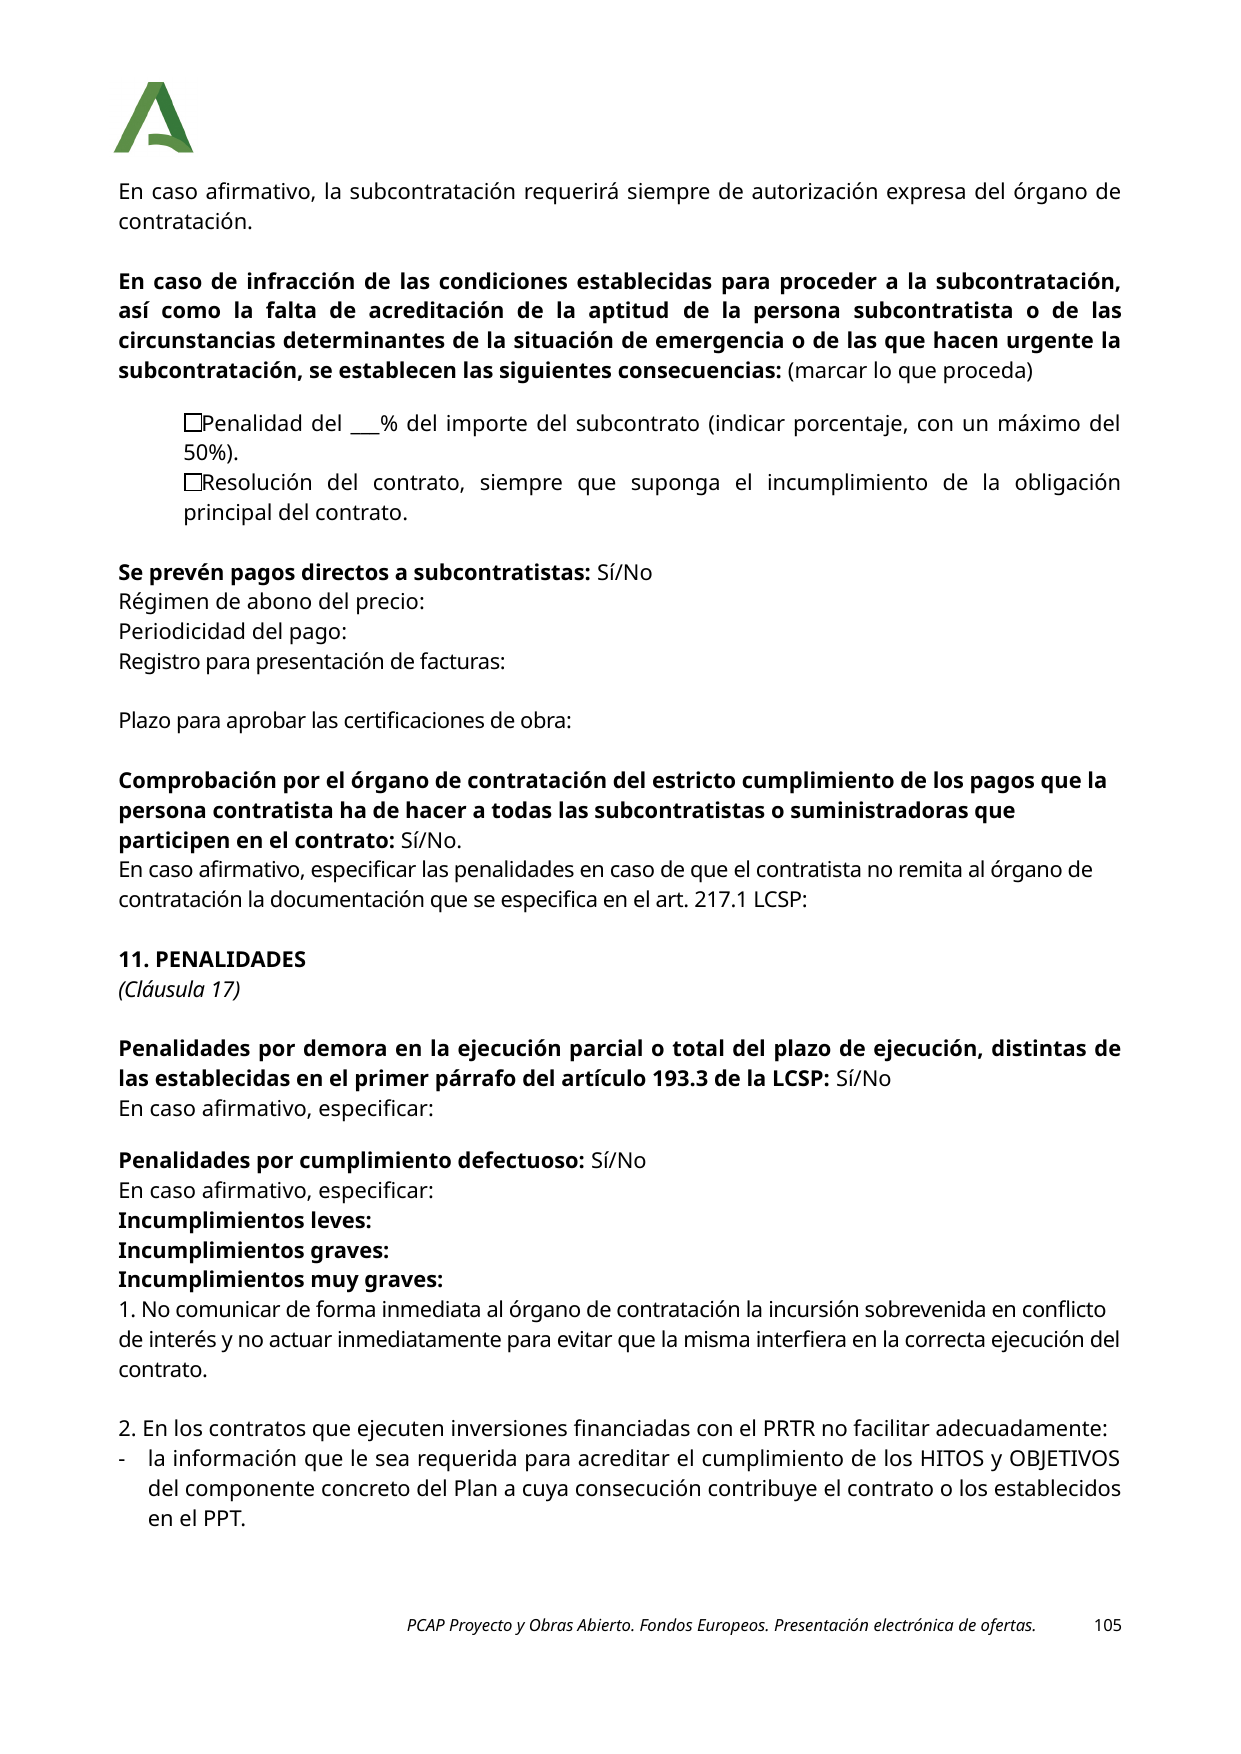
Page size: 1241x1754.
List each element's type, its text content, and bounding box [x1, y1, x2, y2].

text Registro para presentación de facturas: [118, 646, 1122, 676]
text En caso de infracción de las condiciones establecidas para proceder a la subcontratación, así como la falta de acreditación de la aptitud de la persona subcontratista o de las circunstancias determinantes de la situación de emergencia o de las que hacen urgente la subcontratación, se establecen las siguientes consecuencias: (marcar lo que proceda) [118, 266, 1122, 385]
text (Cláusula 17) [118, 974, 1122, 1003]
text En caso afirmativo, especificar: [118, 1175, 1122, 1205]
text Resolución del contrato, siempre que suponga el incumplimiento de la obligación principal del contrato. [183, 467, 1122, 527]
text Penalidad del ___% del importe del subcontrato (indicar porcentaje, con un máximo del 50%). [183, 408, 1122, 467]
text 2. En los contratos que ejecuten inversiones financiadas con el PRTR no facilitar adecuadamente: [118, 1413, 1122, 1443]
text En caso afirmativo, la subcontratación requerirá siempre de autorización expresa del órgano de contratación. [118, 176, 1122, 236]
text Incumplimientos leves: [118, 1205, 1122, 1235]
text 11. PENALIDADES [118, 944, 1122, 974]
text 1. No comunicar de forma inmediata al órgano de contratación la incursión sobrevenida en conflicto de interés y no actuar inmediatamente para evitar que la misma interfiera en la correcta ejecución del contrato. [118, 1294, 1122, 1384]
text En caso afirmativo, especificar: [118, 1093, 1122, 1123]
text En caso afirmativo, especificar las penalidades en caso de que el contratista no remita al órgano de contratación la documentación que se especifica en el art. 217.1 LCSP: [118, 854, 1122, 914]
text Se prevén pagos directos a subcontratistas: Sí/No [118, 557, 1122, 586]
text Penalidades por cumplimiento defectuoso: Sí/No [118, 1145, 1122, 1175]
text Periodicidad del pago: [118, 616, 1122, 646]
text Incumplimientos muy graves: [118, 1264, 1122, 1294]
picture [109, 77, 198, 157]
text Régimen de abono del precio: [118, 586, 1122, 616]
text - la información que le sea requerida para acreditar el cumplimiento de los HITOS y OBJETIVOS del componente concreto del Plan a cuya consecución contribuye el contrato o los establecidos en el PPT. [118, 1443, 1122, 1533]
text Comprobación por el órgano de contratación del estricto cumplimiento de los pagos que la persona contratista ha de hacer a todas las subcontratistas o suministradoras que participen en el contrato: Sí/No. [118, 765, 1122, 854]
text Plazo para aprobar las certificaciones de obra: [118, 706, 1122, 735]
text Incumplimientos graves: [118, 1235, 1122, 1264]
text Penalidades por demora en la ejecución parcial o total del plazo de ejecución, distintas de las establecidas en el primer párrafo del artículo 193.3 de la LCSP: Sí/No [118, 1033, 1122, 1093]
